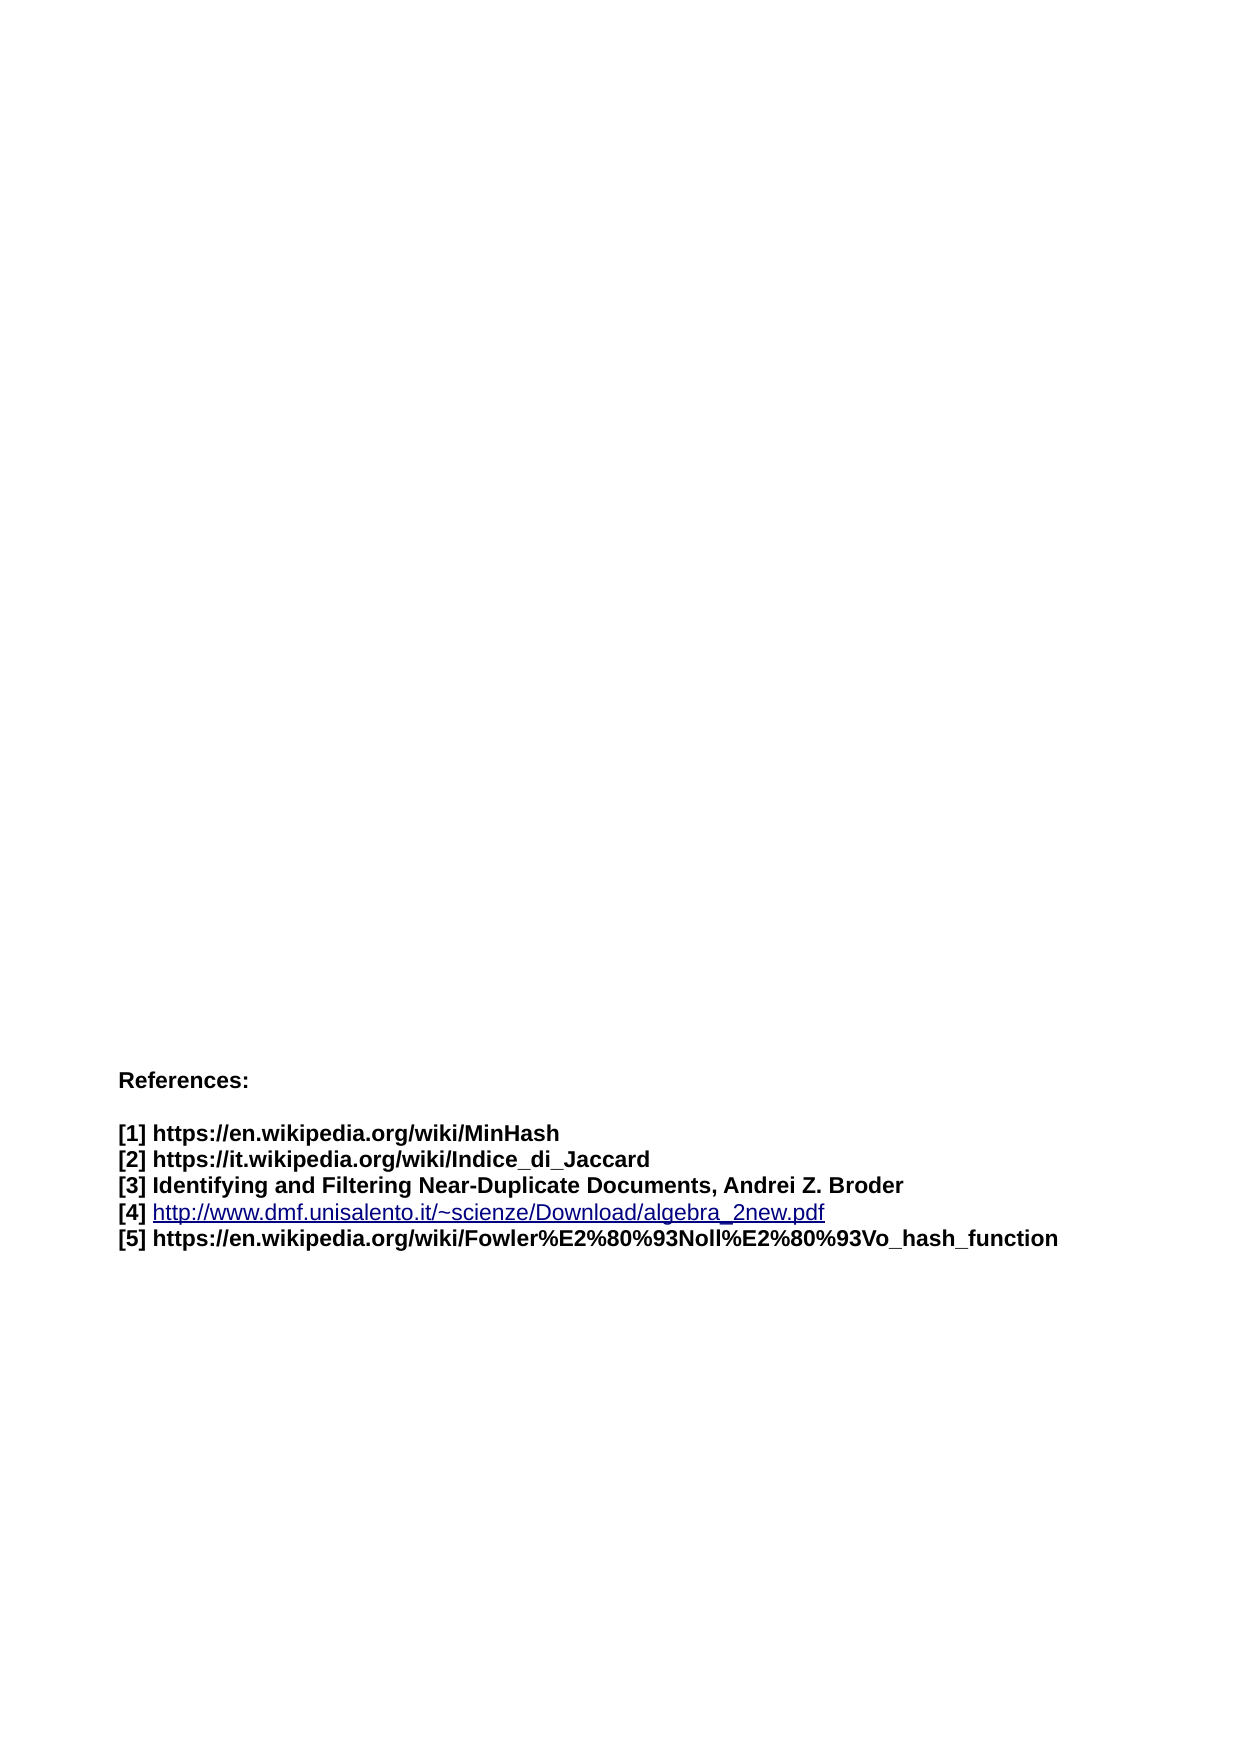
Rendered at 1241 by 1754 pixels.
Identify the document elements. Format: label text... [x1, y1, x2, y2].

text [4] http://www.dmf.unisalento.it/~scienze/Download/algebra_2new.pdf [118, 1199, 1122, 1225]
text [2] https://it.wikipedia.org/wiki/Indice_di_Jaccard [118, 1146, 1122, 1172]
text [3] Identifying and Filtering Near-Duplicate Documents, Andrei Z. Broder [118, 1172, 1122, 1199]
text [1] https://en.wikipedia.org/wiki/MinHash [118, 1119, 1122, 1146]
text References: [118, 1067, 1122, 1093]
text [5] https://en.wikipedia.org/wiki/Fowler%E2%80%93Noll%E2%80%93Vo_hash_function [118, 1225, 1122, 1251]
